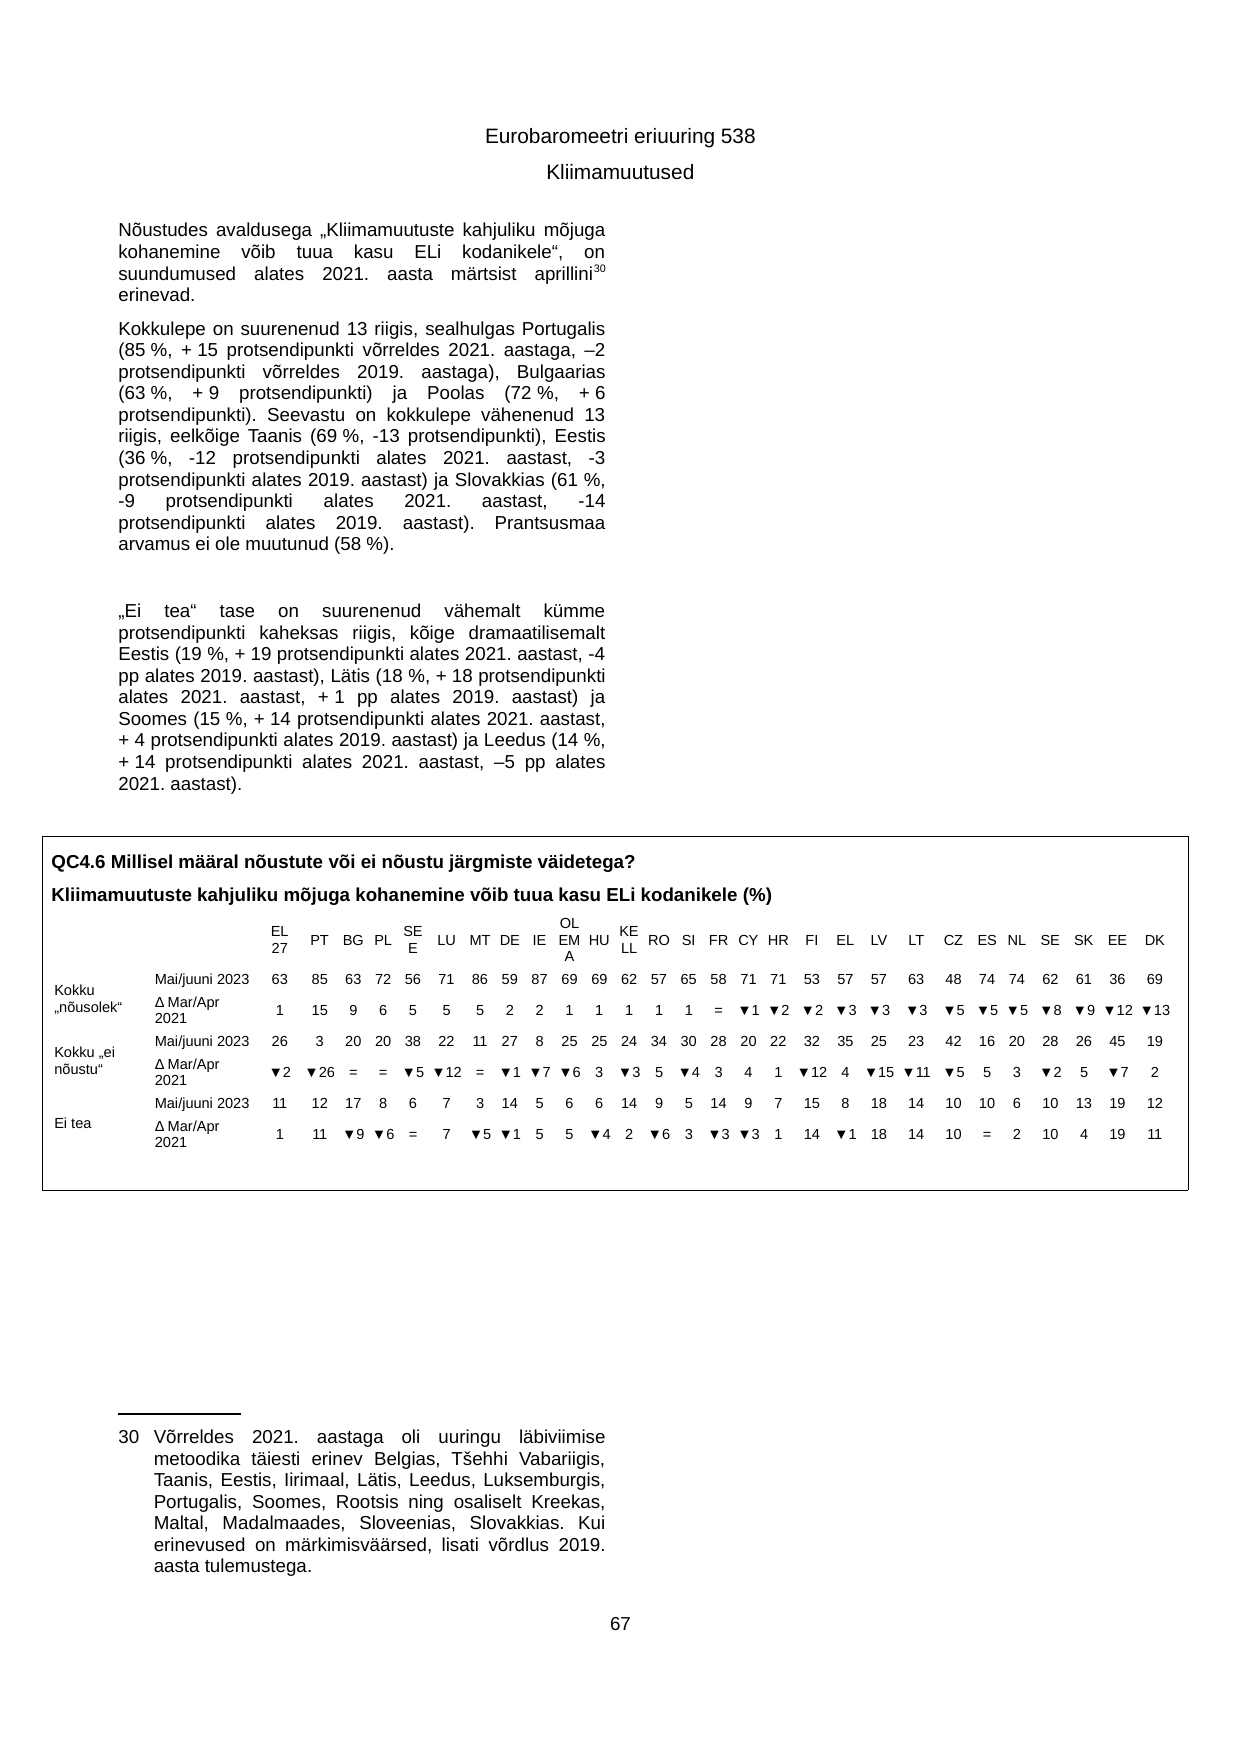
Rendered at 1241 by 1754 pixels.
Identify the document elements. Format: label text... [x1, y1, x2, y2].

table_cell 3 [584, 1053, 614, 1092]
table_cell 10 [1032, 1114, 1069, 1154]
table_header OLEMA [554, 912, 584, 968]
table_cell 14 [793, 1114, 830, 1154]
table_cell 6 [554, 1092, 584, 1114]
table_cell ▼5 [398, 1053, 428, 1092]
table_cell 5 [465, 990, 495, 1030]
table_cell 63 [258, 968, 301, 990]
table_cell ▼7 [525, 1053, 554, 1092]
table_cell Kokku „nõusolek“ [51, 968, 152, 1030]
table_cell ▼26 [301, 1053, 338, 1092]
table_cell ▼1 [830, 1114, 860, 1154]
table_cell ▼4 [674, 1053, 703, 1092]
table_cell ▼13 [1136, 990, 1173, 1030]
table_cell 57 [860, 968, 897, 990]
table_cell ▼12 [1099, 990, 1136, 1030]
table_cell 18 [860, 1092, 897, 1114]
table_cell 11 [301, 1114, 338, 1154]
table_cell 59 [495, 968, 524, 990]
table_cell 1 [258, 1114, 301, 1154]
table_cell 32 [793, 1030, 830, 1052]
table_cell 36 [1099, 968, 1136, 990]
table_cell ▼5 [972, 990, 1002, 1030]
table_cell 1 [258, 990, 301, 1030]
table_header CZ [935, 912, 972, 968]
table_cell = [398, 1114, 428, 1154]
table_header FI [793, 912, 830, 968]
table_cell 11 [258, 1092, 301, 1114]
table_header BG [338, 912, 368, 968]
table_cell 4 [1069, 1114, 1099, 1154]
text QC4.6 Millisel määral nõustute või ei nõustu järgmiste väidetega? [51, 851, 1179, 872]
table_cell ▼9 [338, 1114, 368, 1154]
table_cell 35 [830, 1030, 860, 1052]
table_cell 12 [301, 1092, 338, 1114]
table_cell 3 [1002, 1053, 1032, 1092]
table_header ES [972, 912, 1002, 968]
table_cell 57 [644, 968, 674, 990]
table_cell 38 [398, 1030, 428, 1052]
table_cell ▼3 [830, 990, 860, 1030]
table_cell ▼12 [428, 1053, 465, 1092]
table_cell ▼3 [898, 990, 934, 1030]
table_cell ▼1 [495, 1053, 524, 1092]
text Kokkulepe on suurenenud 13 riigis, sealhulgas Portugalis (85 %, + 15 protsendipunkti võrreldes 2021. aastaga, –2 protsendipunkti võrreldes 2019. aastaga), Bulgaarias (63 %, + 9 protsendipunkti) ja Poolas (72 %, + 6 protsendipunkti). Seevastu on kokkulepe vähenenud 13 riigis, eelkõige Taanis (69 %, -13 protsendipunkti), Eestis (36 %, -12 protsendipunkti alates 2021. aastast, -3 protsendipunkti alates 2019. aastast) ja Slovakkias (61 %, -9 protsendipunkti alates 2021. aastast, -14 protsendipunkti alates 2019. aastast). Prantsusmaa arvamus ei ole muutunud (58 %). [118, 317, 605, 554]
table_cell Mai/juuni 2023 [152, 1092, 258, 1114]
table_header FR [704, 912, 733, 968]
table_cell Ei tea [51, 1092, 152, 1154]
table_cell ▼5 [465, 1114, 495, 1154]
table_header HU [584, 912, 614, 968]
table_cell ▼5 [1002, 990, 1032, 1030]
table_cell 10 [972, 1092, 1002, 1114]
table_cell 62 [614, 968, 644, 990]
table_cell 8 [830, 1092, 860, 1114]
table_cell = [338, 1053, 368, 1092]
table_cell 1 [554, 990, 584, 1030]
table_cell ▼3 [614, 1053, 644, 1092]
table_cell 9 [644, 1092, 674, 1114]
table_cell 17 [338, 1092, 368, 1114]
table_cell 6 [584, 1092, 614, 1114]
table_cell 20 [368, 1030, 398, 1052]
table_cell 11 [465, 1030, 495, 1052]
table_cell 74 [1002, 968, 1032, 990]
table_cell ▼2 [763, 990, 793, 1030]
text Nõustudes avaldusega „Kliimamuutuste kahjuliku mõjuga kohanemine võib tuua kasu ELi kodanikele“, on suundumused alates 2021. aasta märtsist aprillini erinevad. [118, 219, 605, 306]
table_header SEE [398, 912, 428, 968]
table_cell 61 [1069, 968, 1099, 990]
table_cell 20 [733, 1030, 763, 1052]
table_cell Δ Mar/Apr 2021 [152, 1053, 258, 1092]
table_cell ▼11 [898, 1053, 934, 1092]
table_cell 26 [258, 1030, 301, 1052]
table_cell ▼4 [584, 1114, 614, 1154]
table_cell 20 [338, 1030, 368, 1052]
table_header EL 27 [258, 912, 301, 968]
table_cell ▼2 [793, 990, 830, 1030]
table_cell 27 [495, 1030, 524, 1052]
table_cell 5 [972, 1053, 1002, 1092]
table_cell = [368, 1053, 398, 1092]
table_header CY [733, 912, 763, 968]
table_cell 71 [763, 968, 793, 990]
text Võrreldes 2021. aastaga oli uuringu läbiviimise metoodika täiesti erinev Belgias, Tšehhi Vabariigis, Taanis, Eestis, Iirimaal, Lätis, Leedus, Luksemburgis, Portugalis, Soomes, Rootsis ning osaliselt Kreekas, Maltal, Madalmaades, Sloveenias, Slovakkias. Kui erinevused on märkimisväärsed, lisati võrdlus 2019. aasta tulemustega. [118, 1426, 605, 1577]
table_cell 12 [1136, 1092, 1173, 1114]
table_cell 2 [1002, 1114, 1032, 1154]
table_cell ▼3 [860, 990, 897, 1030]
table_cell 13 [1069, 1092, 1099, 1114]
table_cell ▼8 [1032, 990, 1069, 1030]
table_header SE [1032, 912, 1069, 968]
table_cell ▼6 [554, 1053, 584, 1092]
table_cell ▼6 [644, 1114, 674, 1154]
table_cell ▼9 [1069, 990, 1099, 1030]
table_cell 1 [763, 1053, 793, 1092]
table_cell 74 [972, 968, 1002, 990]
table_cell ▼5 [935, 990, 972, 1030]
table_header LV [860, 912, 897, 968]
table_cell 28 [1032, 1030, 1069, 1052]
table_cell 45 [1099, 1030, 1136, 1052]
table_cell 3 [465, 1092, 495, 1114]
table_header RO [644, 912, 674, 968]
table_cell 86 [465, 968, 495, 990]
table_cell 8 [368, 1092, 398, 1114]
table_cell 14 [495, 1092, 524, 1114]
table_cell 5 [525, 1114, 554, 1154]
table_cell 6 [398, 1092, 428, 1114]
table_cell 7 [428, 1092, 465, 1114]
table_header DK [1136, 912, 1173, 968]
table_header PL [368, 912, 398, 968]
table_cell 2 [525, 990, 554, 1030]
table_cell 15 [793, 1092, 830, 1114]
table_cell 71 [733, 968, 763, 990]
table_cell 2 [614, 1114, 644, 1154]
table_cell 5 [398, 990, 428, 1030]
table_header EE [1099, 912, 1136, 968]
table_cell 69 [1136, 968, 1173, 990]
table_cell 5 [554, 1114, 584, 1154]
table_cell 2 [495, 990, 524, 1030]
table_cell 23 [898, 1030, 934, 1052]
table_cell 85 [301, 968, 338, 990]
table_cell 22 [428, 1030, 465, 1052]
table_cell 11 [1136, 1114, 1173, 1154]
table_cell 5 [644, 1053, 674, 1092]
table_cell 6 [1002, 1092, 1032, 1114]
table_cell 19 [1099, 1092, 1136, 1114]
table_header [152, 912, 258, 968]
table_cell 5 [428, 990, 465, 1030]
table_cell ▼6 [368, 1114, 398, 1154]
table_cell 9 [733, 1092, 763, 1114]
table_cell 28 [704, 1030, 733, 1052]
table_cell 19 [1136, 1030, 1173, 1052]
table_cell 1 [763, 1114, 793, 1154]
table_header NL [1002, 912, 1032, 968]
table_cell ▼7 [1099, 1053, 1136, 1092]
table_cell 4 [830, 1053, 860, 1092]
table_cell = [465, 1053, 495, 1092]
table_cell 14 [704, 1092, 733, 1114]
table_cell = [704, 990, 733, 1030]
table_cell 18 [860, 1114, 897, 1154]
table_cell 14 [614, 1092, 644, 1114]
table_header IE [525, 912, 554, 968]
table_cell 58 [704, 968, 733, 990]
table_cell ▼1 [495, 1114, 524, 1154]
table_cell 87 [525, 968, 554, 990]
table_cell 3 [301, 1030, 338, 1052]
table_cell 62 [1032, 968, 1069, 990]
table_cell ▼2 [1032, 1053, 1069, 1092]
text Kliimamuutuste kahjuliku mõjuga kohanemine võib tuua kasu ELi kodanikele (%) [51, 884, 1179, 906]
table_cell 5 [1069, 1053, 1099, 1092]
table_cell = [972, 1114, 1002, 1154]
table_cell 24 [614, 1030, 644, 1052]
table_cell 10 [1032, 1092, 1069, 1114]
table_cell ▼3 [704, 1114, 733, 1154]
table_cell 71 [428, 968, 465, 990]
table_cell 10 [935, 1092, 972, 1114]
table_cell 7 [428, 1114, 465, 1154]
table_cell 9 [338, 990, 368, 1030]
table_header EL [830, 912, 860, 968]
table_cell 63 [898, 968, 934, 990]
table_cell 1 [584, 990, 614, 1030]
table_cell 57 [830, 968, 860, 990]
table_cell 26 [1069, 1030, 1099, 1052]
table_cell 63 [338, 968, 368, 990]
table_cell 14 [898, 1092, 934, 1114]
table_cell ▼3 [733, 1114, 763, 1154]
table_cell ▼15 [860, 1053, 897, 1092]
table_cell 16 [972, 1030, 1002, 1052]
table_cell 14 [898, 1114, 934, 1154]
table_cell Δ Mar/Apr 2021 [152, 990, 258, 1030]
table_header [51, 912, 152, 968]
table_header SI [674, 912, 703, 968]
table_cell ▼5 [935, 1053, 972, 1092]
table_cell Δ Mar/Apr 2021 [152, 1114, 258, 1154]
table_cell 25 [554, 1030, 584, 1052]
table_cell 6 [368, 990, 398, 1030]
table_header HR [763, 912, 793, 968]
table_cell 19 [1099, 1114, 1136, 1154]
table_cell 1 [614, 990, 644, 1030]
table_cell 15 [301, 990, 338, 1030]
table_cell 72 [368, 968, 398, 990]
table_cell 69 [584, 968, 614, 990]
table_cell 2 [1136, 1053, 1173, 1092]
table_cell 5 [525, 1092, 554, 1114]
table_cell ▼12 [793, 1053, 830, 1092]
table_cell Mai/juuni 2023 [152, 1030, 258, 1052]
table_header LU [428, 912, 465, 968]
table_cell 5 [674, 1092, 703, 1114]
table_cell 25 [584, 1030, 614, 1052]
table_cell 25 [860, 1030, 897, 1052]
table_cell 56 [398, 968, 428, 990]
table_header PT [301, 912, 338, 968]
table_cell 48 [935, 968, 972, 990]
table_header KELL [614, 912, 644, 968]
table_cell 10 [935, 1114, 972, 1154]
table_cell 3 [704, 1053, 733, 1092]
table_cell 30 [674, 1030, 703, 1052]
table_cell 53 [793, 968, 830, 990]
table_cell ▼1 [733, 990, 763, 1030]
table_cell 42 [935, 1030, 972, 1052]
table_cell 1 [644, 990, 674, 1030]
table_cell 34 [644, 1030, 674, 1052]
table_header DE [495, 912, 524, 968]
table_cell 65 [674, 968, 703, 990]
table_cell 7 [763, 1092, 793, 1114]
table_cell 3 [674, 1114, 703, 1154]
text „Ei tea“ tase on suurenenud vähemalt kümme protsendipunkti kaheksas riigis, kõige dramaatilisemalt Eestis (19 %, + 19 protsendipunkti alates 2021. aastast, -4 pp alates 2019. aastast), Lätis (18 %, + 18 protsendipunkti alates 2021. aastast, + 1 pp alates 2019. aastast) ja Soomes (15 %, + 14 protsendipunkti alates 2021. aastast, + 4 protsendipunkti alates 2019. aastast) ja Leedus (14 %, + 14 protsendipunkti alates 2021. aastast, –5 pp alates 2021. aastast). [118, 600, 605, 794]
table_cell 20 [1002, 1030, 1032, 1052]
table_cell 1 [674, 990, 703, 1030]
table_cell Kokku „ei nõustu“ [51, 1030, 152, 1092]
table_cell 22 [763, 1030, 793, 1052]
table_cell 69 [554, 968, 584, 990]
table_cell ▼2 [258, 1053, 301, 1092]
table_header SK [1069, 912, 1099, 968]
table_cell 8 [525, 1030, 554, 1052]
table_cell 4 [733, 1053, 763, 1092]
table_header LT [898, 912, 934, 968]
table_cell Mai/juuni 2023 [152, 968, 258, 990]
table_header MT [465, 912, 495, 968]
